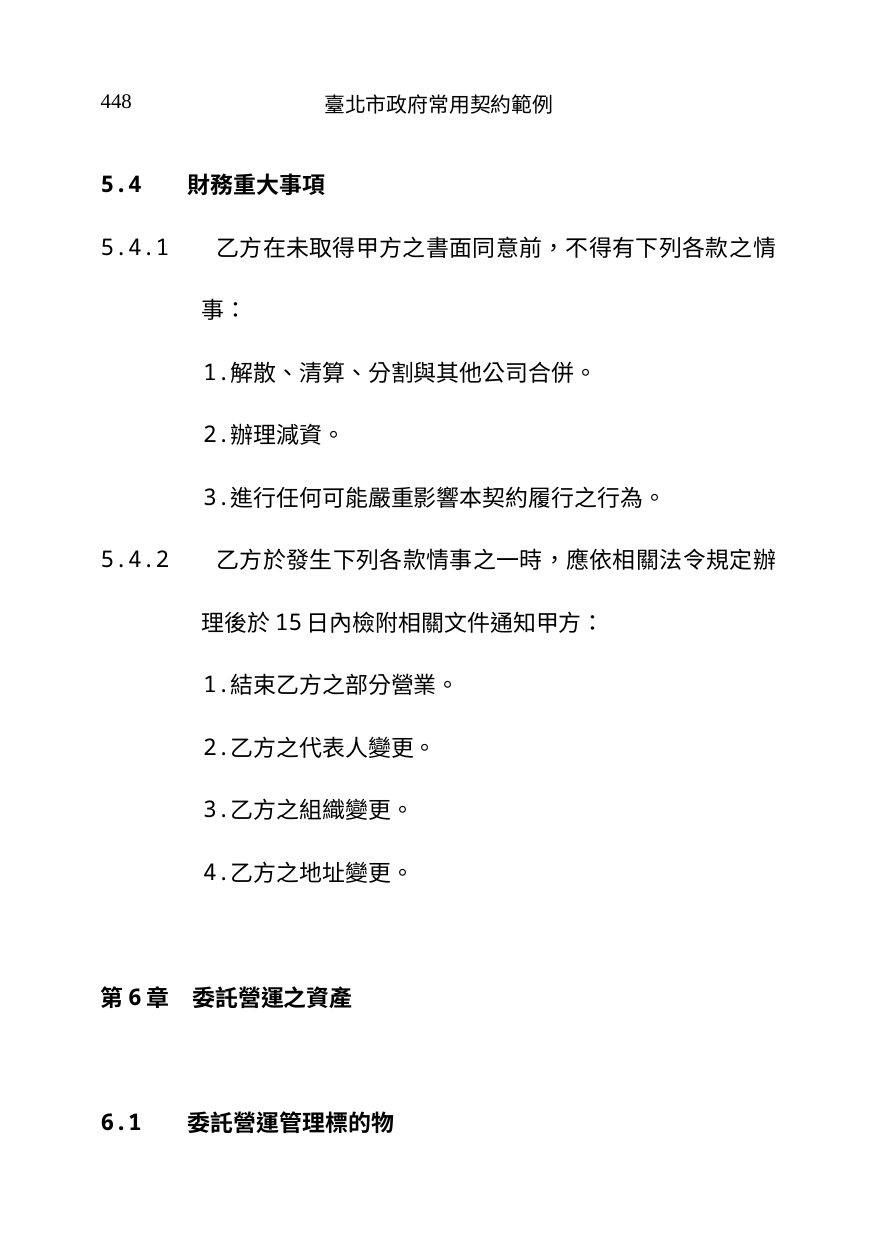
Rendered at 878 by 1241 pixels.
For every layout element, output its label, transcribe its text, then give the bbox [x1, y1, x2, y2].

text 2.乙方之代表人變更。 [203, 704, 777, 767]
text 1.結束乙方之部分營業。 [203, 642, 777, 704]
text 6.1 委託營運管理標的物 [100, 1079, 777, 1142]
text 3.進行任何可能嚴重影響本契約履行之行為。 [203, 454, 777, 517]
text 1.解散、清算、分割與其他公司合併。 [203, 329, 777, 392]
text 5.4 財務重大事項 [100, 142, 777, 204]
text 5.4.1 乙方在未取得甲方之書面同意前，不得有下列各款之情事： [100, 204, 777, 329]
text 5.4.2 乙方於發生下列各款情事之一時，應依相關法令規定辦理後於15日內檢附相關文件通知甲方： [100, 517, 777, 642]
text 4.乙方之地址變更。 [203, 829, 777, 892]
text 2.辦理減資。 [203, 392, 777, 454]
text 第6章 委託營運之資產 [100, 954, 777, 1017]
text 3.乙方之組織變更。 [203, 767, 777, 829]
